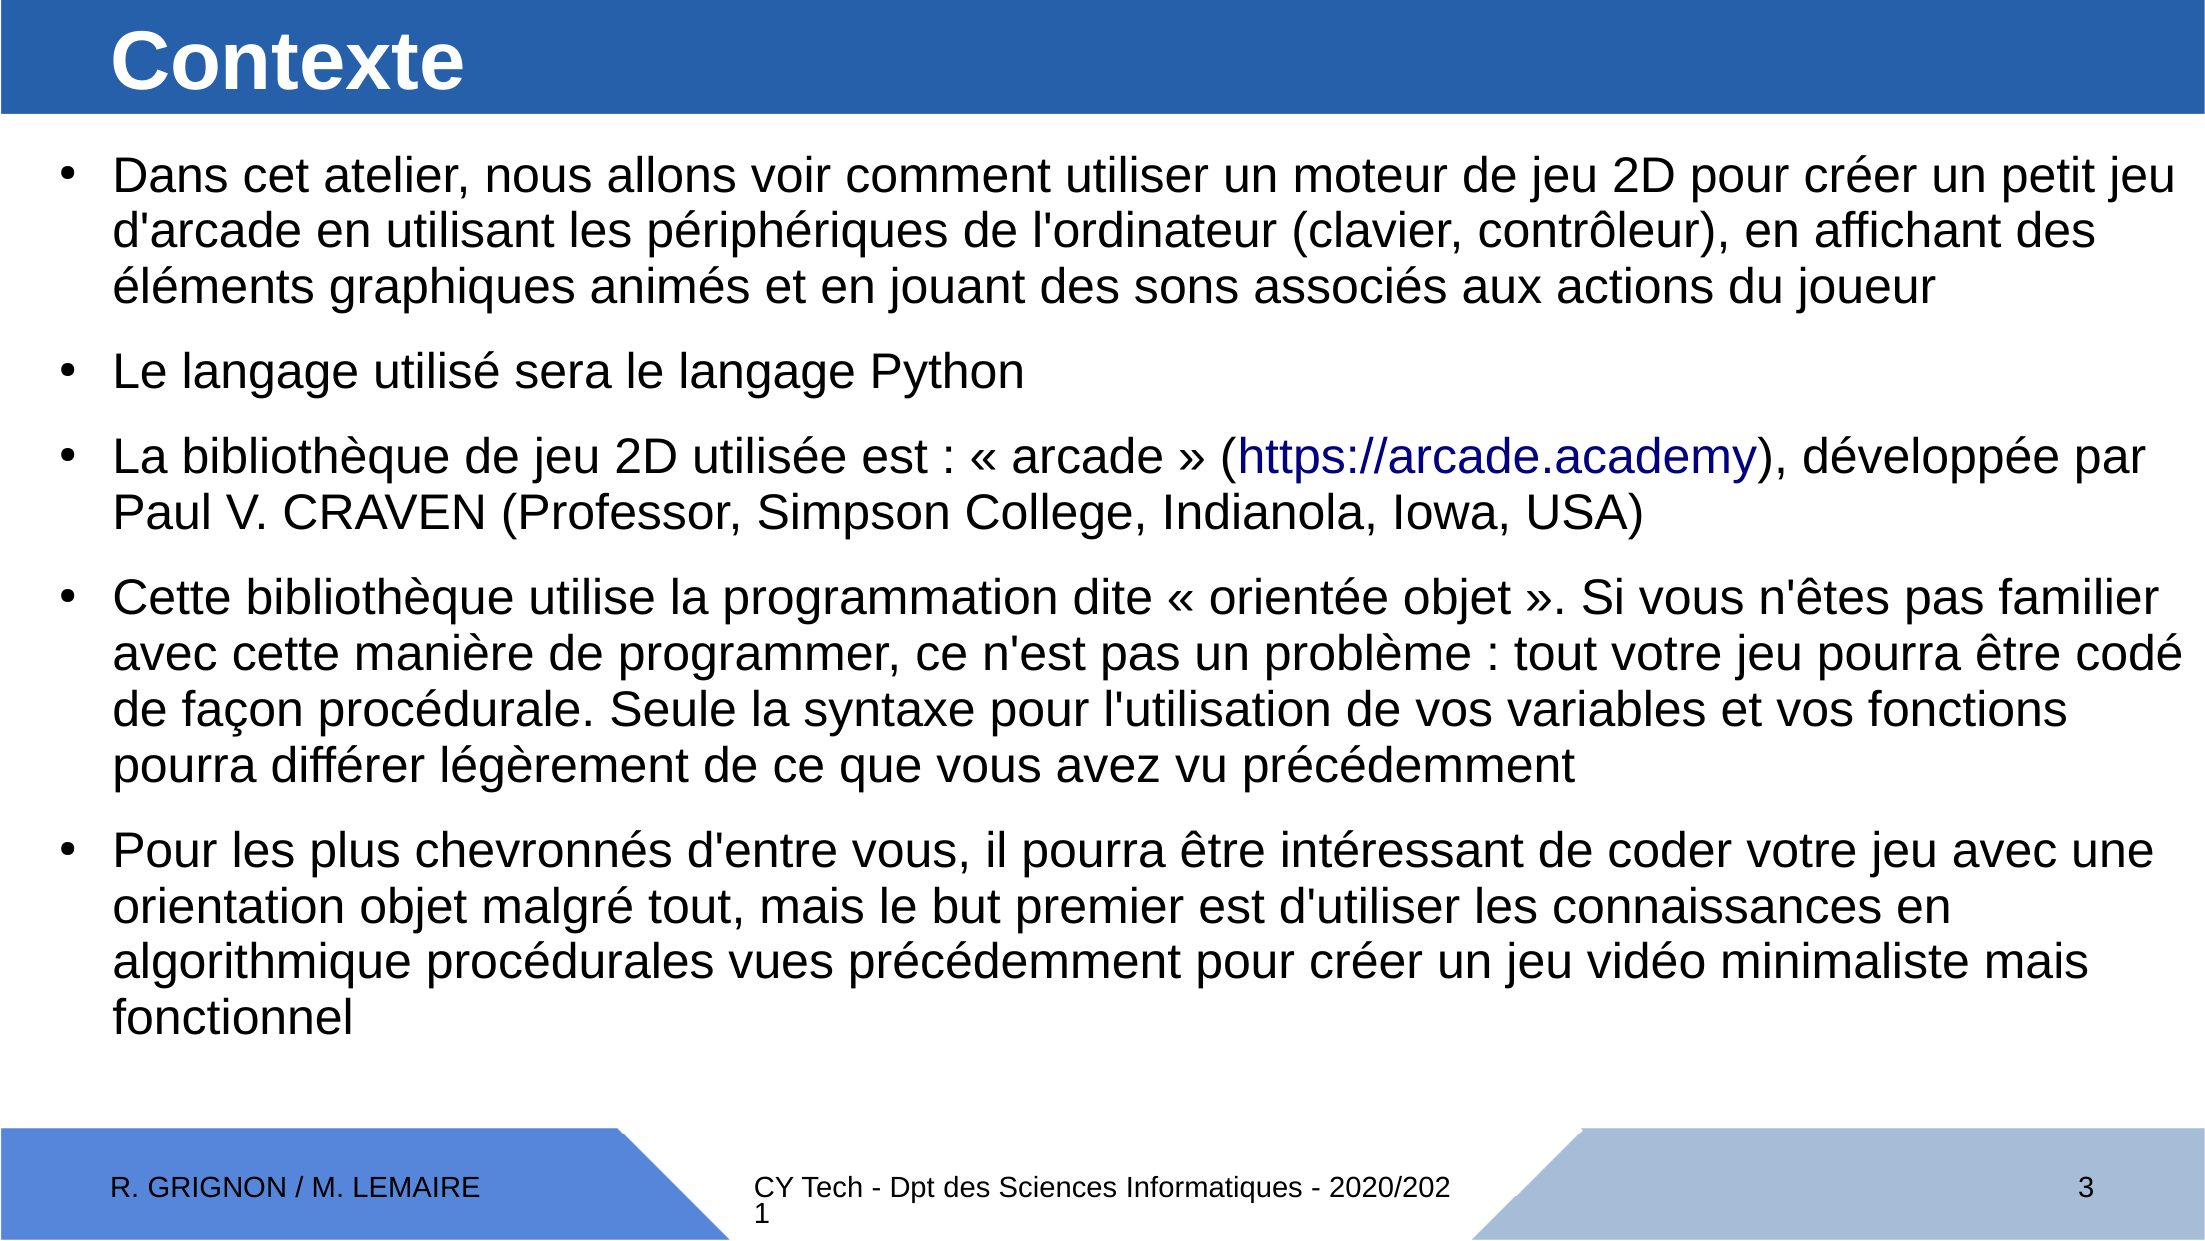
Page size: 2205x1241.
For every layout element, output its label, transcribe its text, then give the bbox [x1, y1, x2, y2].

picture [0, 0, 2205, 1241]
list Dans cet atelier, nous allons voir comment utiliser un moteur de jeu 2D pour créer un petit jeu d'arcade en utilisant les périphériques de l'ordinateur (clavier, contrôleur), en affichant des éléments graphiques animés et en jouant des sons associés aux actions du joueur Le langage utilisé sera le langage Python La bibliothèque de jeu 2D utilisée est : « arcade » (https://arcade.academy), développée par Paul V. CRAVEN (Professor, Simpson College, Indianola, Iowa, USA) Cette bibliothèque utilise la programmation dite « orientée objet ». Si vous n'êtes pas familier avec cette manière de programmer, ce n'est pas un problème : tout votre jeu pourra être codé de façon procédurale. Seule la syntaxe pour l'utilisation de vos variables et vos fonctions pourra différer légèrement de ce que vous avez vu précédemment Pour les plus chevronnés d'entre vous, il pourra être intéressant de coder votre jeu avec une orientation objet malgré tout, mais le but premier est d'utiliser les connaissances en algorithmique procédurales vues précédemment pour créer un jeu vidéo minimaliste mais fonctionnel [41, 217, 2191, 1087]
title Contexte [110, 49, 2095, 217]
